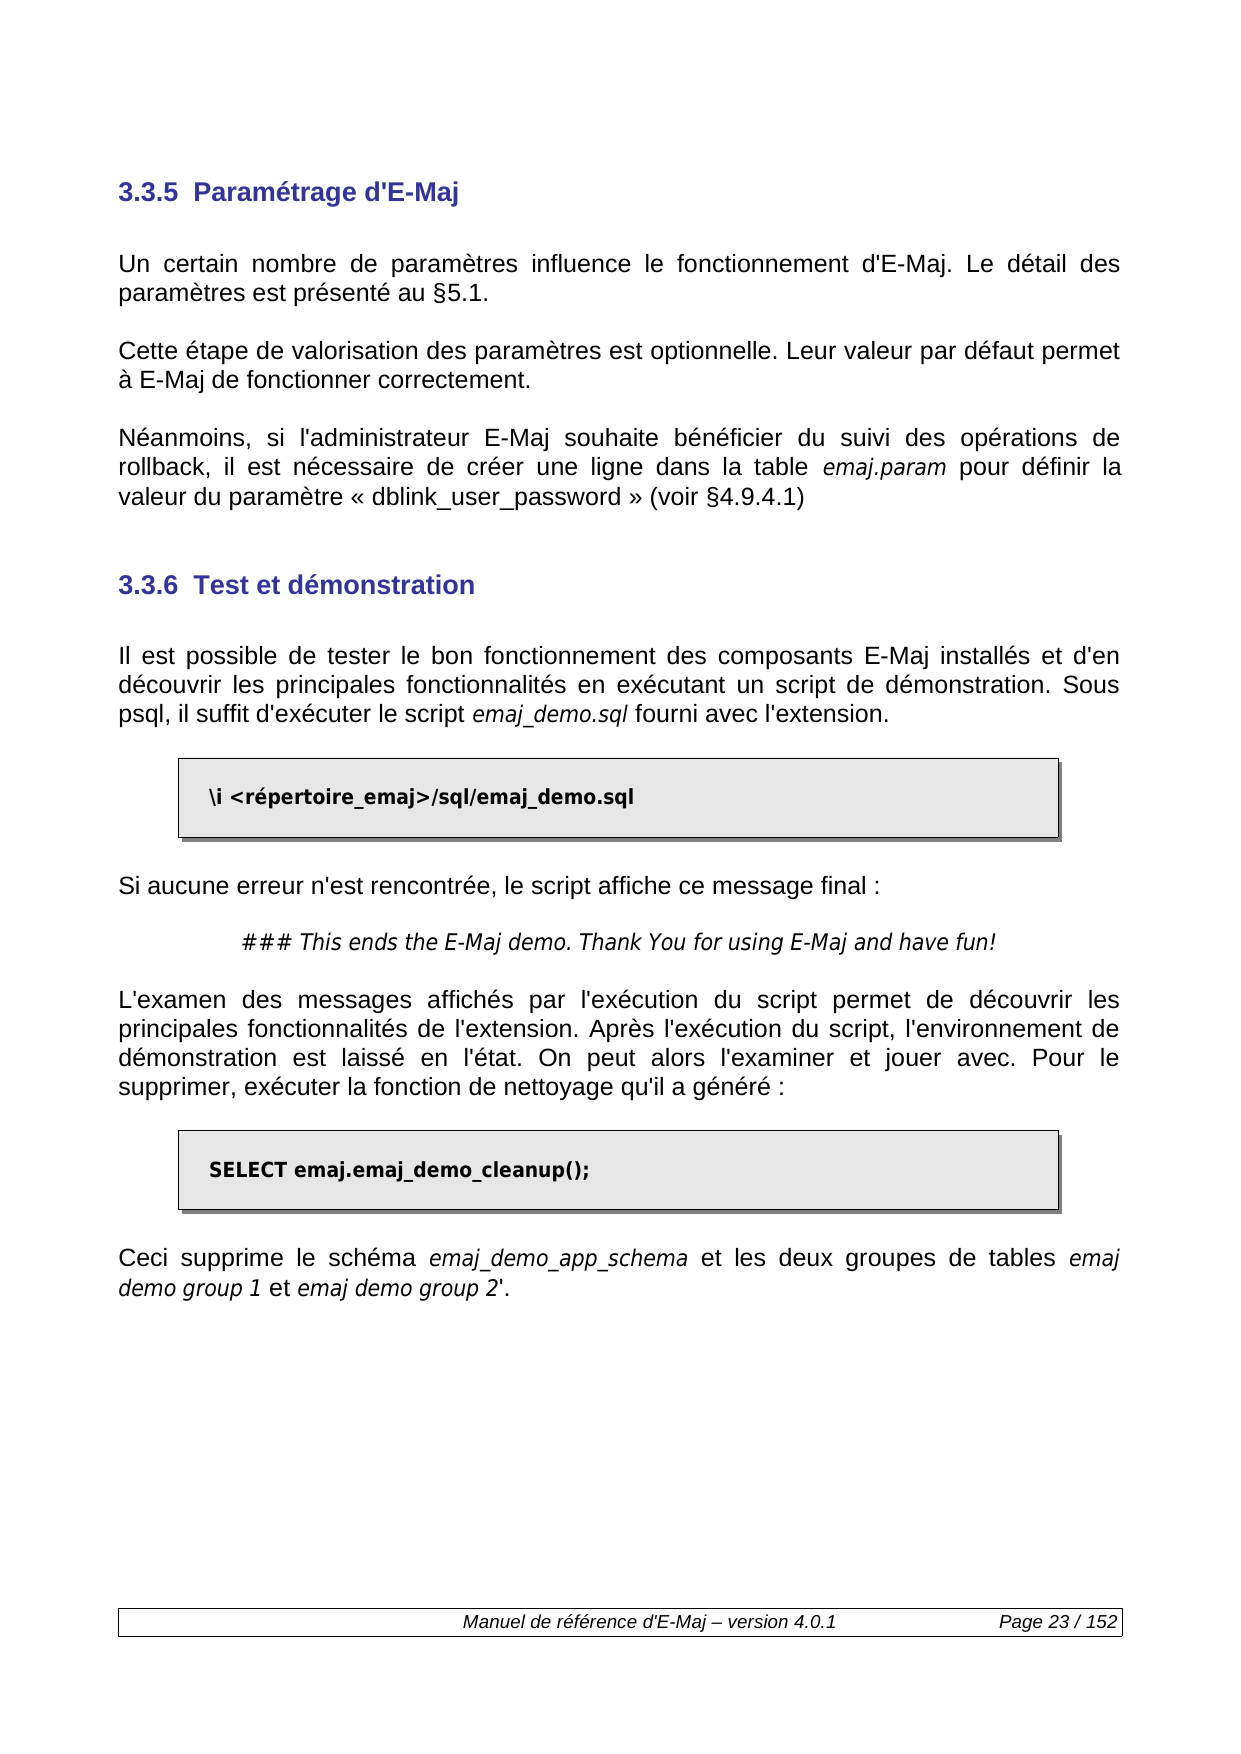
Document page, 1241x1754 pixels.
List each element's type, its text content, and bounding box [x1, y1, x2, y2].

text Cette étape de valorisation des paramètres est optionnelle. Leur valeur par défaut permet à E-Maj de fonctionner correctement. [118, 336, 1122, 394]
text Si aucune erreur n'est rencontrée, le script affiche ce message final : [118, 871, 1122, 900]
subtitle Test et démonstration [118, 568, 1122, 599]
text Néanmoins, si l'administrateur E-Maj souhaite bénéficier du suivi des opérations de rollback, il est nécessaire de créer une ligne dans la table emaj.param pour définir la valeur du paramètre « dblink_user_password » (voir §4.9.4.1) [118, 423, 1122, 510]
text ### This ends the E-Maj demo. Thank You for using E-Maj and have fun! [118, 929, 1122, 956]
text \i <répertoire_emaj>/sql/emaj_demo.sql [179, 782, 1058, 806]
text Ceci supprime le schéma emaj_demo_app_schema et les deux groupes de tables emaj demo group 1 et emaj demo group 2'. [118, 1243, 1122, 1301]
text Il est possible de tester le bon fonctionnement des composants E-Maj installés et d'en découvrir les principales fonctionnalités en exécutant un script de démonstration. Sous psql, il suffit d'exécuter le script emaj_demo.sql fourni avec l'extension. [118, 641, 1122, 728]
text Un certain nombre de paramètres influence le fonctionnement d'E-Maj. Le détail des paramètres est présenté au §5.1. [118, 249, 1122, 307]
subtitle Paramétrage d'E-Maj [118, 176, 1122, 207]
text L'examen des messages affichés par l'exécution du script permet de découvrir les principales fonctionnalités de l'extension. Après l'exécution du script, l'environnement de démonstration est laissé en l'état. On peut alors l'examiner et jouer avec. Pour le supprimer, exécuter la fonction de nettoyage qu'il a généré : [118, 985, 1122, 1101]
text SELECT emaj.emaj_demo_cleanup(); [179, 1154, 1058, 1179]
